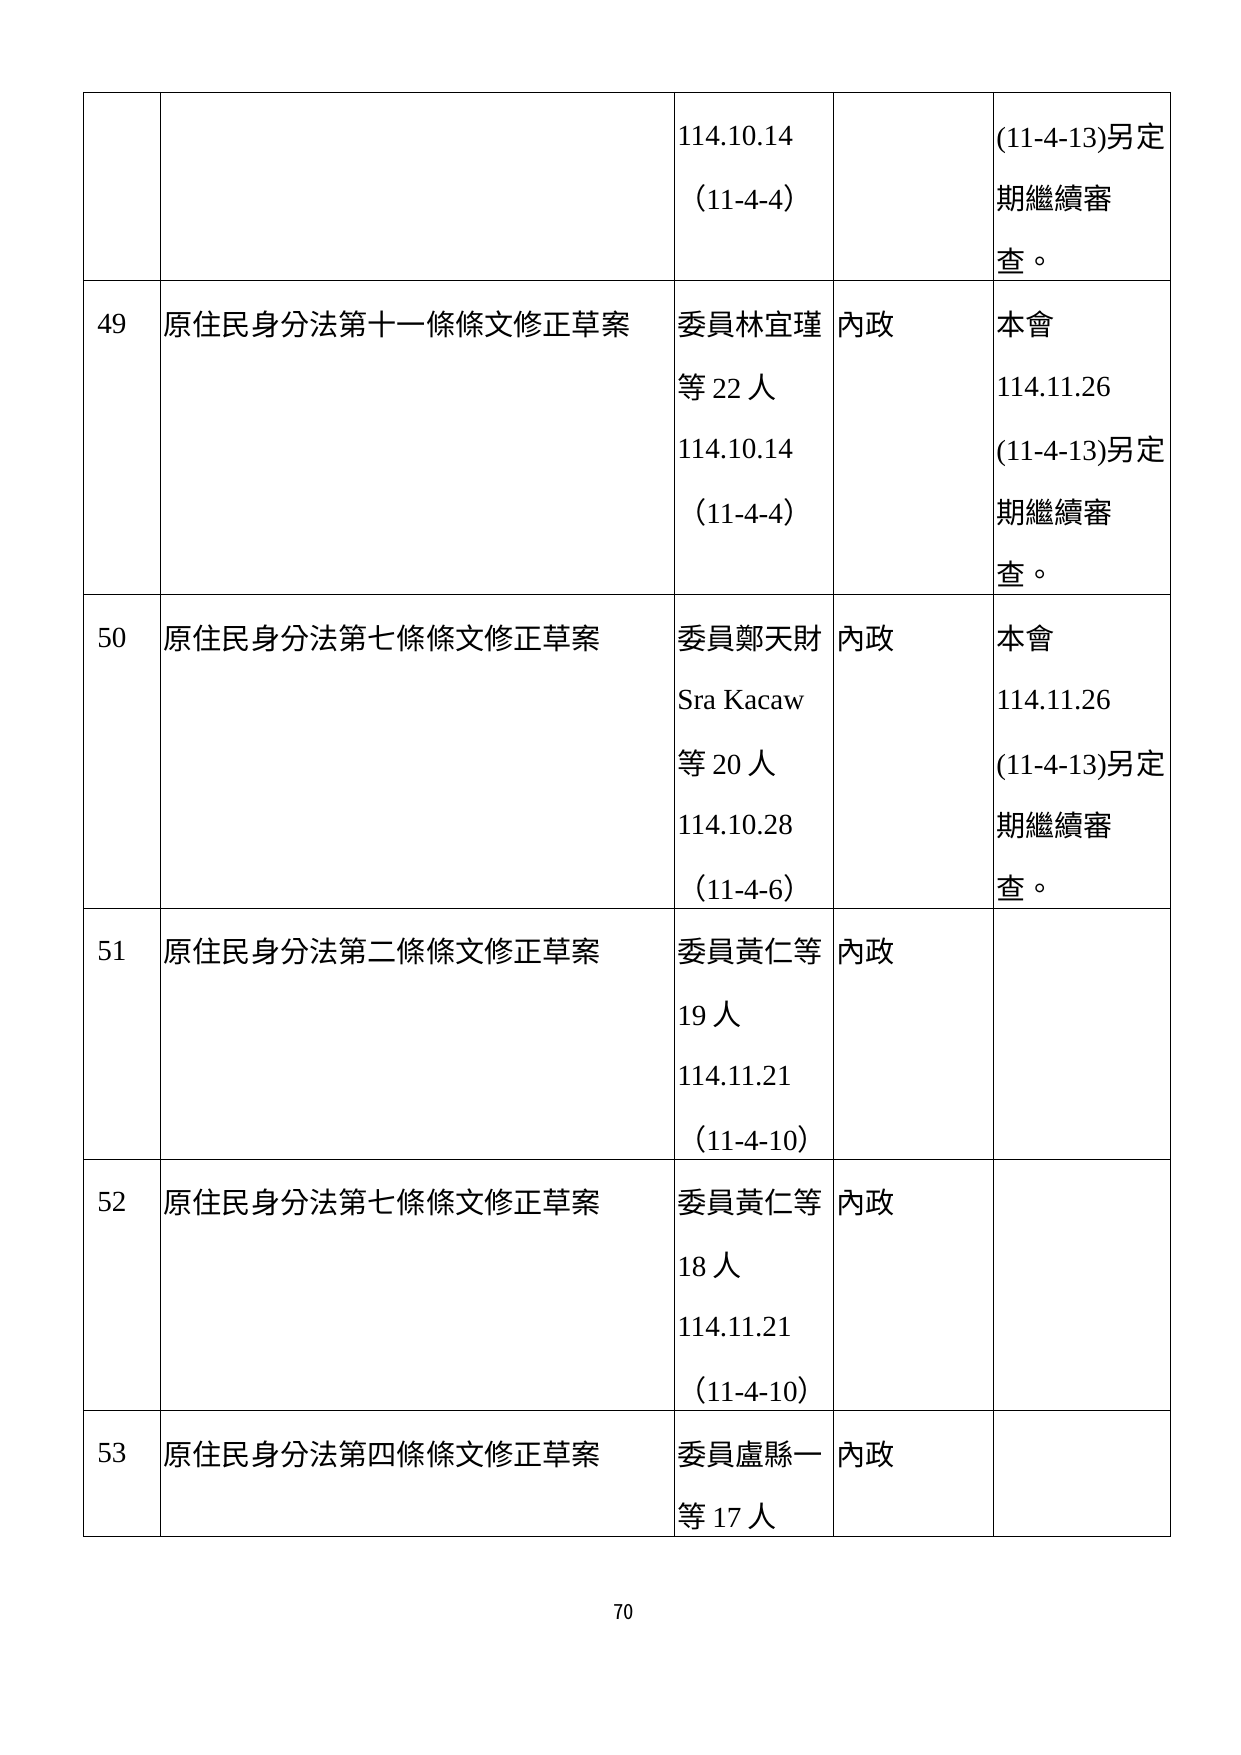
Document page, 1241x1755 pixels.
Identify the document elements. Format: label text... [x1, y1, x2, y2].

table_cell 原住民身分法第四條條文修正草案 [161, 1411, 674, 1536]
table_cell 114.10.14 （11-4-4） [675, 93, 833, 280]
table_cell [994, 1160, 1170, 1409]
table_cell [84, 1160, 160, 1409]
table_cell 本會 114.11.26 (11-4-13)另定期繼續審查。 [994, 281, 1170, 594]
table_cell 委員黃仁等18人 114.11.21 （11-4-10） [675, 1160, 833, 1409]
table_cell [84, 281, 160, 594]
table_cell [994, 1411, 1170, 1536]
table_cell [161, 93, 674, 280]
table_cell 原住民身分法第七條條文修正草案 [161, 1160, 674, 1409]
table_cell 原住民身分法第十一條條文修正草案 [161, 281, 674, 594]
table_cell 內政 [834, 1160, 993, 1409]
table_cell 內政 [834, 281, 993, 594]
table_cell 委員鄭天財Sra Kacaw等20人 114.10.28 （11-4-6） [675, 595, 833, 907]
table_cell 委員黃仁等19人 114.11.21 （11-4-10） [675, 909, 833, 1158]
table_cell [84, 909, 160, 1158]
table_cell (11-4-13)另定期繼續審查。 [994, 93, 1170, 280]
table_cell [84, 1411, 160, 1536]
table_cell [84, 93, 160, 280]
table_cell 原住民身分法第七條條文修正草案 [161, 595, 674, 907]
table_cell 原住民身分法第二條條文修正草案 [161, 909, 674, 1158]
table_cell 本會 114.11.26 (11-4-13)另定期繼續審查。 [994, 595, 1170, 907]
table_cell [84, 595, 160, 907]
table_cell [994, 909, 1170, 1158]
table_cell 委員盧縣一等17人 [675, 1411, 833, 1536]
table_cell 內政 [834, 1411, 993, 1536]
table_cell 委員林宜瑾等22人 114.10.14 （11-4-4） [675, 281, 833, 594]
table_cell [834, 93, 993, 280]
table_cell 內政 [834, 595, 993, 907]
table_cell 內政 [834, 909, 993, 1158]
